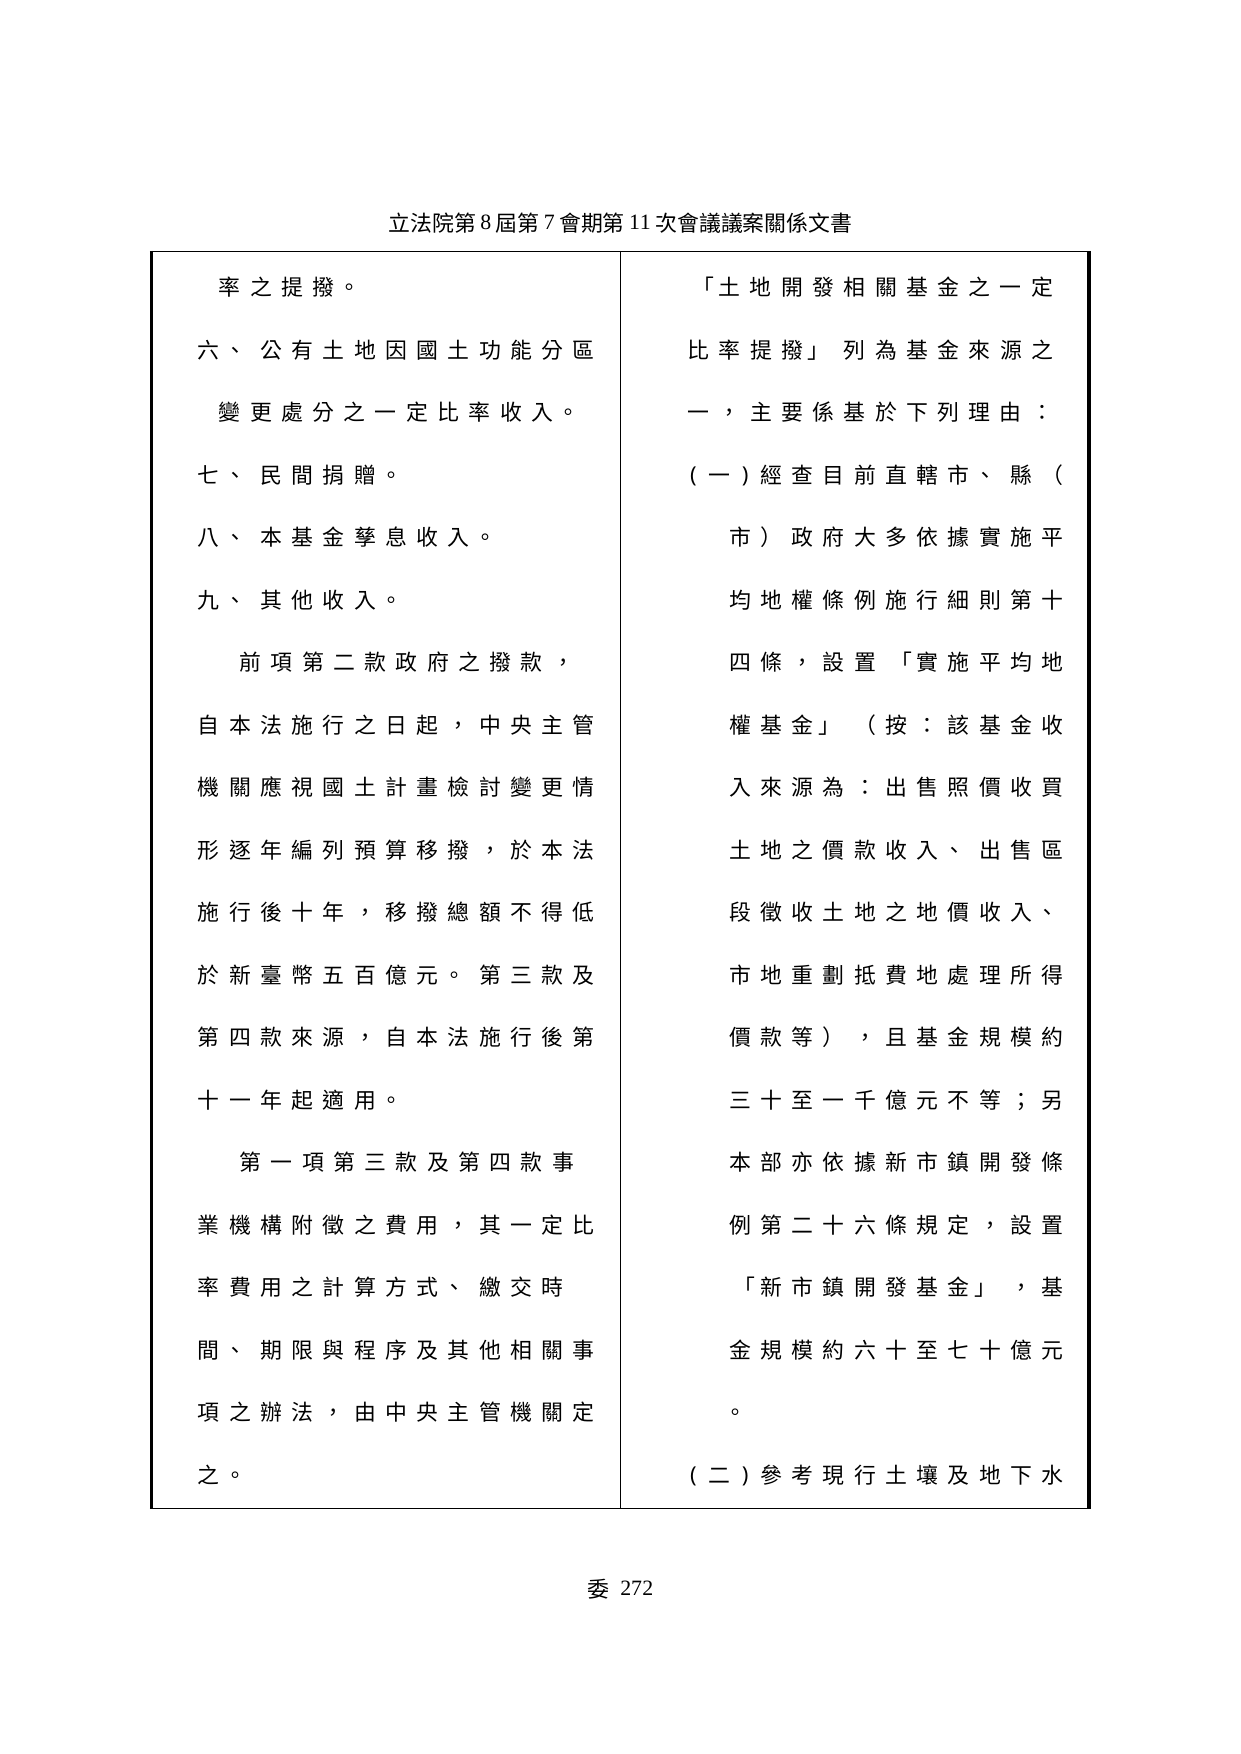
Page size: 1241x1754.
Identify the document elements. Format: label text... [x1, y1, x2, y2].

table_cell 率之提撥。 六、公有土地因國土功能分區變更處分之一定比率收入。 七、民間捐贈。 八、本基金孳息收入。 九、其他收入。 前項第二款政府之撥款，自本法施行之日起，中央主管機關應視國土計畫檢討變更情形逐年編列預算移撥，於本法施行後十年，移撥總額不得低於新臺幣五百億元。第三款及第四款來源，自本法施行後第十一年起適用。 第一項第三款及第四款事業機構附徵之費用，其一定比率費用之計算方式、繳交時間、期限與程序及其他相關事項之辦法，由中央主管機關定之。 [153, 252, 620, 1508]
table_cell 「土地開發相關基金之一定比率提撥」列為基金來源之一，主要係基於下列理由： (一)經查目前直轄市、縣（市）政府大多依據實施平均地權條例施行細則第十四條，設置「實施平均地權基金」（按：該基金收入來源為：出售照價收買土地之價款收入、出售區段徵收土地之地價收入、市地重劃抵費地處理所得價款等），且基金規模約三十至一千億元不等；另本部亦依據新市鎮開發條例第二十六條規定，設置「新市鎮開發基金」，基金規模約六十至七十億元。 (二)參考現行土壤及地下水 [621, 252, 1087, 1508]
